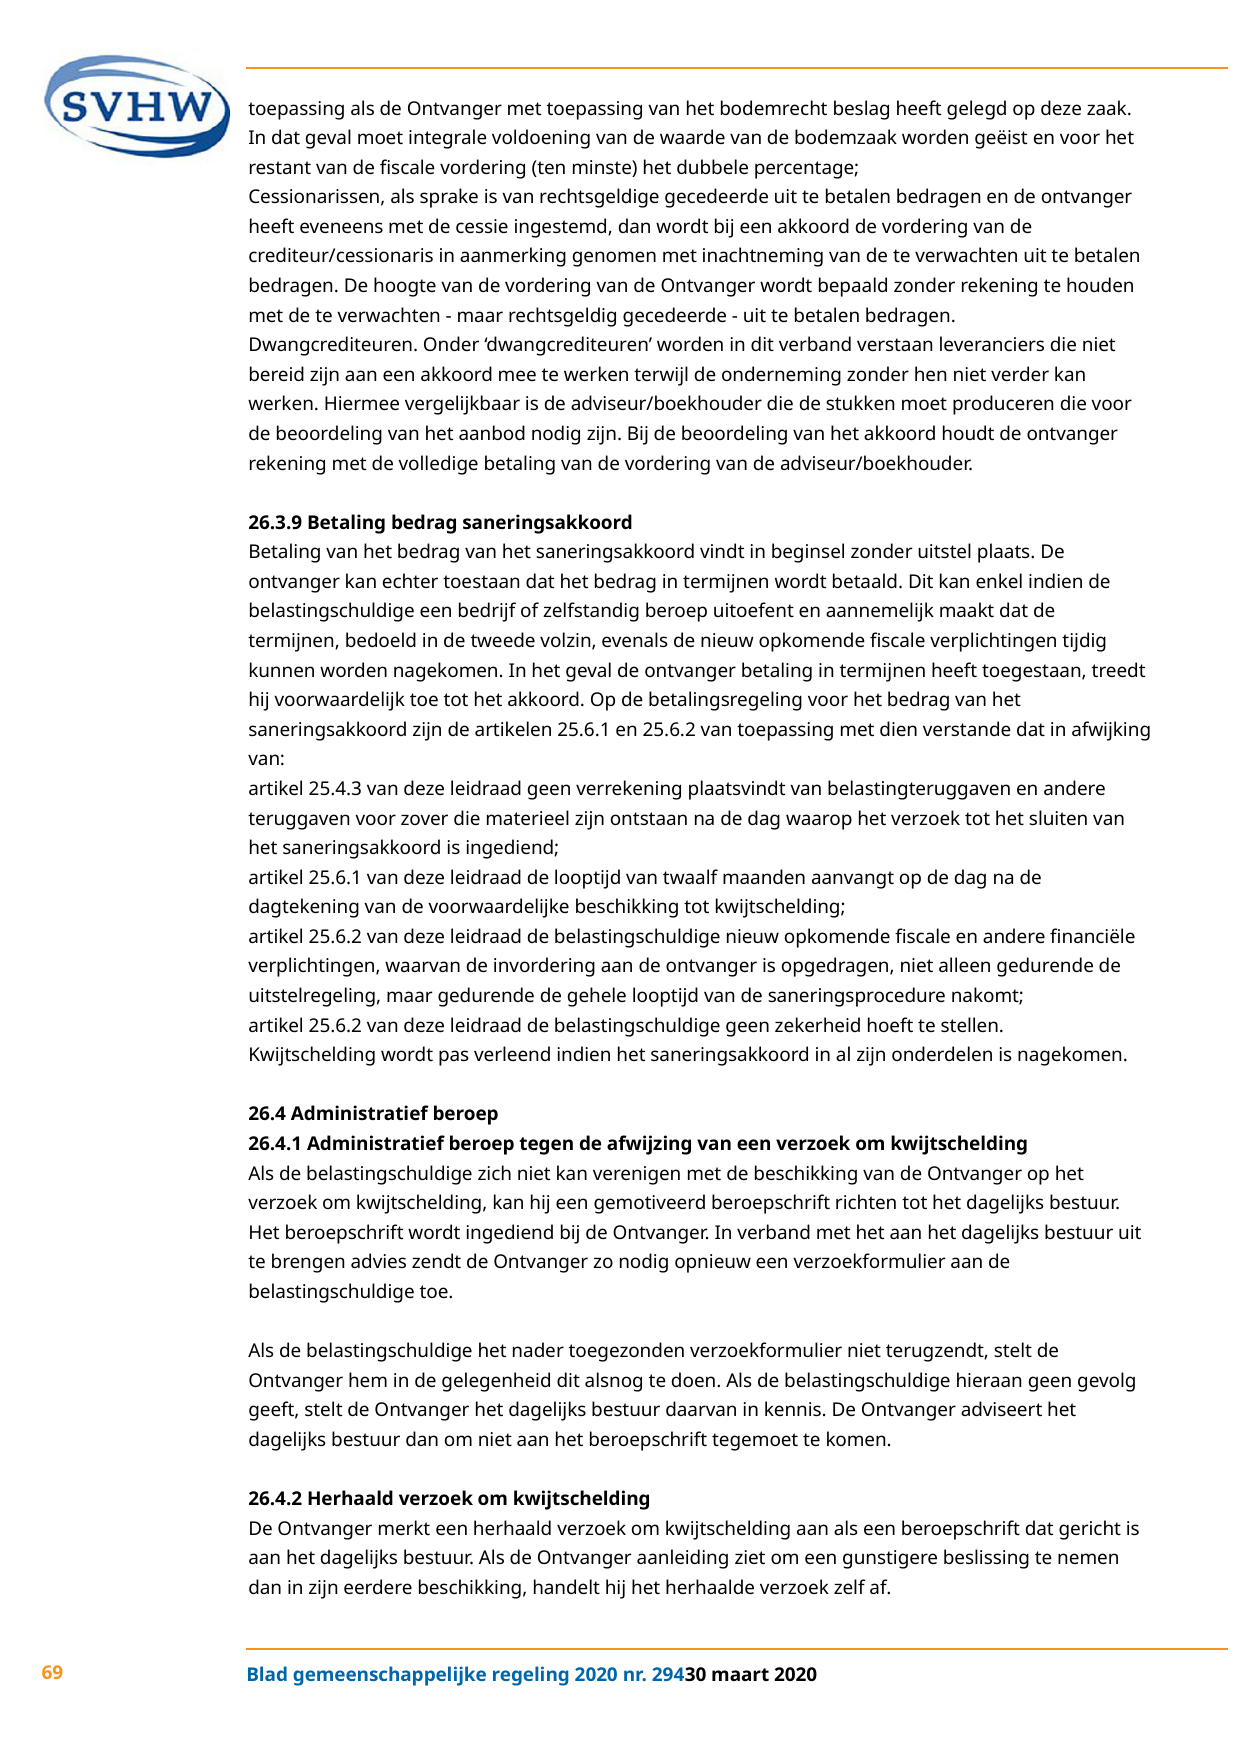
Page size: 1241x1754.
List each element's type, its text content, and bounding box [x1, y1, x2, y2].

text artikel 25.6.2 van deze leidraad de belastingschuldige geen zekerheid hoeft te stellen. [248, 1012, 1152, 1038]
picture [41, 47, 231, 172]
text toepassing als de Ontvanger met toepassing van het bodemrecht beslag heeft gelegd op deze zaak. In dat geval moet integrale voldoening van de waarde van de bodemzaak worden geëist en voor het restant van de fiscale vordering (ten minste) het dubbele percentage; [248, 95, 1152, 180]
text Als de belastingschuldige zich niet kan verenigen met de beschikking van de Ontvanger op het verzoek om kwijtschelding, kan hij een gemotiveerd beroepschrift richten tot het dagelijks bestuur. Het beroepschrift wordt ingediend bij de Ontvanger. In verband met het aan het dagelijks bestuur uit te brengen advies zendt de Ontvanger zo nodig opnieuw een verzoekformulier aan de belastingschuldige toe. [248, 1160, 1152, 1304]
text artikel 25.6.2 van deze leidraad de belastingschuldige nieuw opkomende fiscale en andere financiële verplichtingen, waarvan de invordering aan de ontvanger is opgedragen, niet alleen gedurende de uitstelregeling, maar gedurende de gehele looptijd van de saneringsprocedure nakomt; [248, 923, 1152, 1008]
text Als de belastingschuldige het nader toegezonden verzoekformulier niet terugzendt, stelt de Ontvanger hem in de gelegenheid dit alsnog te doen. Als de belastingschuldige hieraan geen gevolg geeft, stelt de Ontvanger het dagelijks bestuur daarvan in kennis. De Ontvanger adviseert het dagelijks bestuur dan om niet aan het beroepschrift tegemoet te komen. [248, 1337, 1152, 1452]
text 26.4 Administratief beroep [248, 1101, 1152, 1126]
text Betaling van het bedrag van het saneringsakkoord vindt in beginsel zonder uitstel plaats. De ontvanger kan echter toestaan dat het bedrag in termijnen wordt betaald. Dit kan enkel indien de belastingschuldige een bedrijf of zelfstandig beroep uitoefent en aannemelijk maakt dat de termijnen, bedoeld in de tweede volzin, evenals de nieuw opkomende fiscale verplichtingen tijdig kunnen worden nagekomen. In het geval de ontvanger betaling in termijnen heeft toegestaan, treedt hij voorwaardelijk toe tot het akkoord. Op de betalingsregeling voor het bedrag van het saneringsakkoord zijn de artikelen 25.6.1 en 25.6.2 van toepassing met dien verstande dat in afwijking van: [248, 538, 1152, 771]
text artikel 25.4.3 van deze leidraad geen verrekening plaatsvindt van belastingteruggaven en andere teruggaven voor zover die materieel zijn ontstaan na de dag waarop het verzoek tot het sluiten van het saneringsakkoord is ingediend; [248, 775, 1152, 860]
text Dwangcrediteuren. Onder ‘dwangcrediteuren’ worden in dit verband verstaan leveranciers die niet bereid zijn aan een akkoord mee te werken terwijl de onderneming zonder hen niet verder kan werken. Hiermee vergelijkbaar is de adviseur/boekhouder die de stukken moet produceren die voor de beoordeling van het aanbod nodig zijn. Bij de beoordeling van het akkoord houdt de ontvanger rekening met de volledige betaling van de vordering van de adviseur/boekhouder. [248, 331, 1152, 476]
text Kwijtschelding wordt pas verleend indien het saneringsakkoord in al zijn onderdelen is nagekomen. [248, 1041, 1152, 1067]
text 26.4.1 Administratief beroep tegen de afwijzing van een verzoek om kwijtschelding [248, 1130, 1152, 1156]
text Cessionarissen, als sprake is van rechtsgeldige gecedeerde uit te betalen bedragen en de ontvanger heeft eveneens met de cessie ingestemd, dan wordt bij een akkoord de vordering van de crediteur/cessionaris in aanmerking genomen met inachtneming van de te verwachten uit te betalen bedragen. De hoogte van de vordering van de Ontvanger wordt bepaald zonder rekening te houden met de te verwachten - maar rechtsgeldig gecedeerde - uit te betalen bedragen. [248, 183, 1152, 328]
text artikel 25.6.1 van deze leidraad de looptijd van twaalf maanden aanvangt op de dag na de dagtekening van de voorwaardelijke beschikking tot kwijtschelding; [248, 864, 1152, 919]
text 26.3.9 Betaling bedrag saneringsakkoord [248, 509, 1152, 535]
text De Ontvanger merkt een herhaald verzoek om kwijtschelding aan als een beroepschrift dat gericht is aan het dagelijks bestuur. Als de Ontvanger aanleiding ziet om een gunstigere beslissing te nemen dan in zijn eerdere beschikking, handelt hij het herhaalde verzoek zelf af. [248, 1515, 1152, 1600]
text 26.4.2 Herhaald verzoek om kwijtschelding [248, 1485, 1152, 1511]
